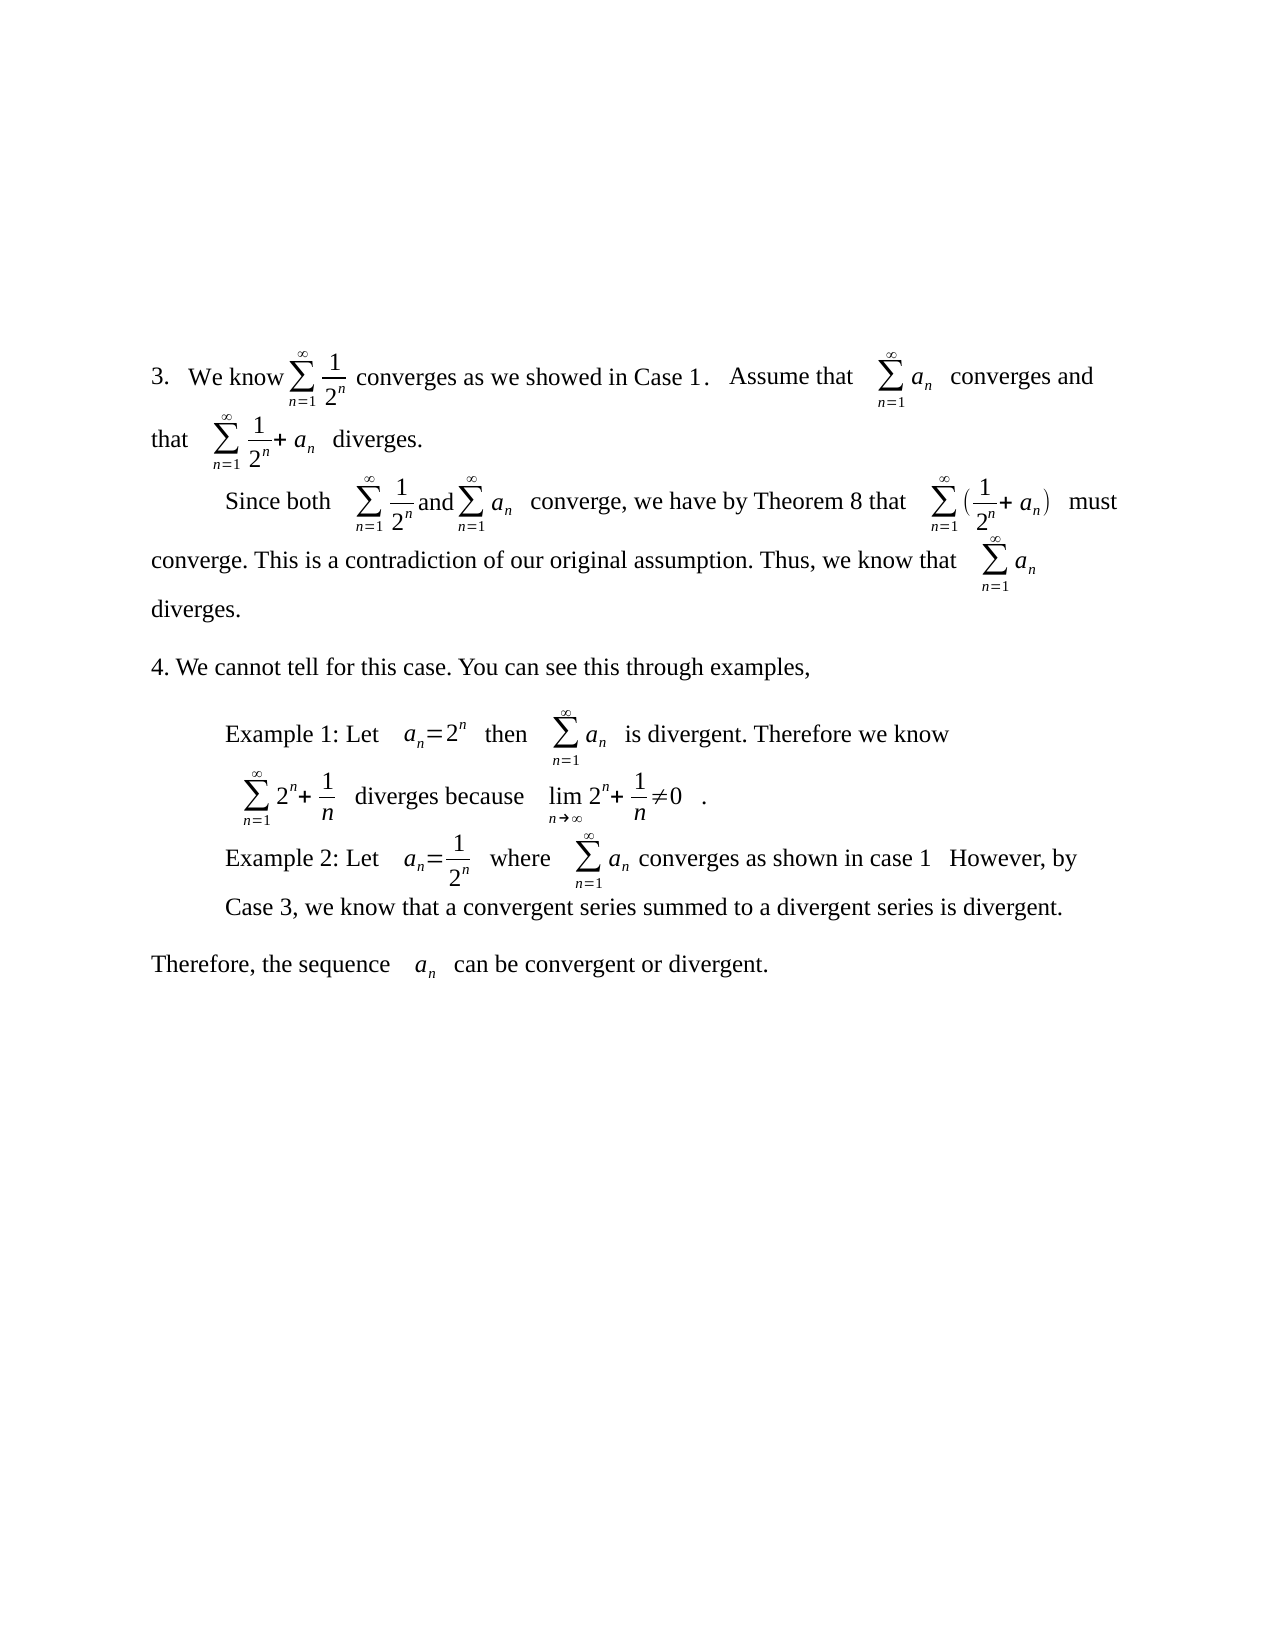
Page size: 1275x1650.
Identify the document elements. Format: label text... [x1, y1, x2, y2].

text Since both converge, we have by Theorem 8 that must converge. This is a contradiction of our original assumption. Thus, we know that diverges. [151, 473, 1123, 623]
text Example 1: Let then is divergent. Therefore we know [225, 709, 1123, 767]
text 3.Assume that converges and that diverges. [151, 348, 1123, 473]
text Example 2: Let where However, by Case 3, we know that a convergent series summed to a divergent series is divergent. [225, 829, 1123, 921]
text diverges because . [225, 767, 1123, 829]
text Therefore, the sequence can be convergent or divergent. [151, 949, 1123, 982]
text 4. We cannot tell for this case. You can see this through examples, [151, 652, 1123, 680]
